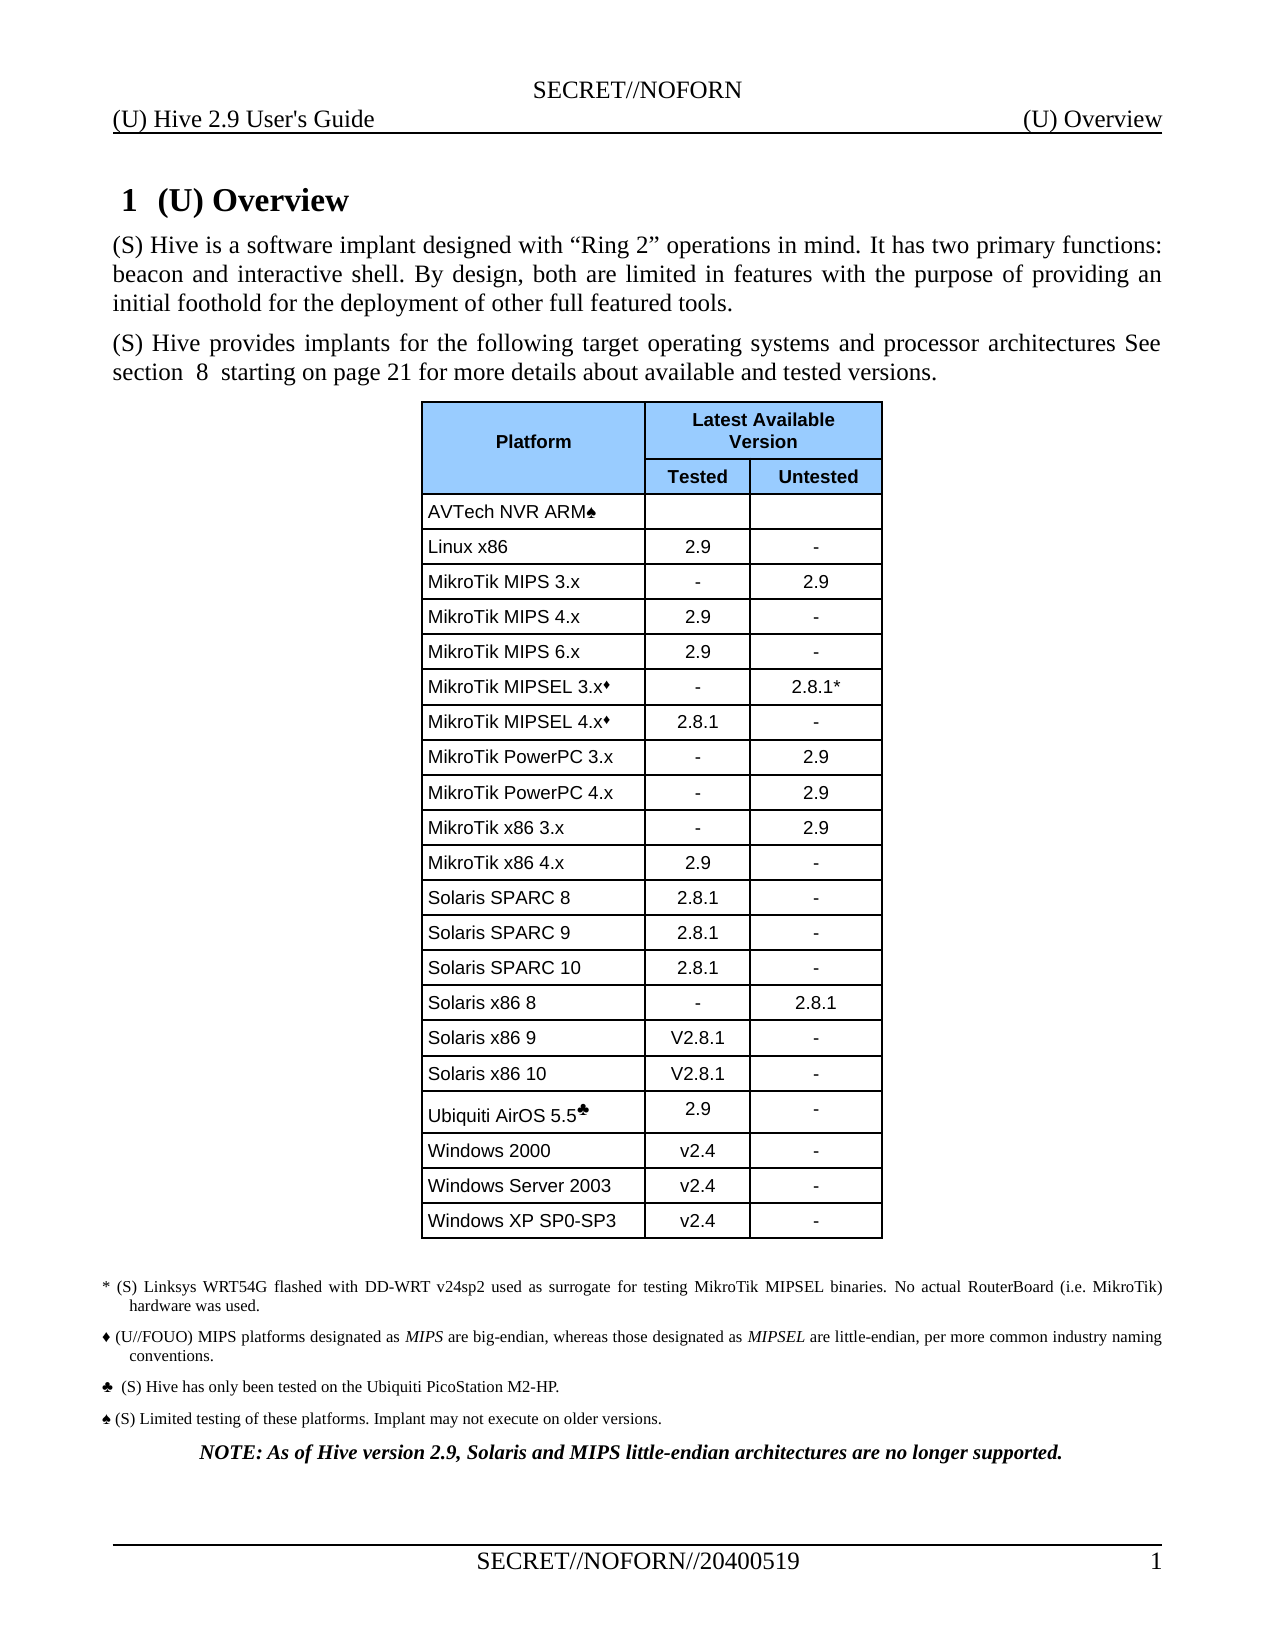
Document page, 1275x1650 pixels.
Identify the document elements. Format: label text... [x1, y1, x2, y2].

table_header Latest Available Version [646, 403, 881, 458]
table_cell - [751, 600, 881, 633]
table_cell - [646, 741, 749, 774]
table_cell - [751, 530, 881, 563]
table_cell 2.9 [751, 565, 881, 598]
table_cell - [751, 916, 881, 949]
table_cell MikroTik MIPS 3.x [423, 565, 644, 598]
table_cell Solaris x86 10 [423, 1057, 644, 1089]
table_cell - [751, 1092, 881, 1132]
table_cell 2.8.1 [646, 916, 749, 949]
table_cell [646, 495, 749, 528]
table_cell Untested [751, 460, 881, 493]
table_cell 2.9 [751, 741, 881, 774]
table_cell - [751, 635, 881, 668]
table_cell MikroTik MIPSEL 3.x♦ [423, 670, 644, 703]
table_cell Windows Server 2003 [423, 1169, 644, 1202]
table_cell - [751, 881, 881, 914]
table_cell - [646, 565, 749, 598]
subtitle (U) Overview [112, 180, 1162, 218]
table_cell 2.8.1 [751, 986, 881, 1019]
table_cell MikroTik PowerPC 4.x [423, 776, 644, 809]
table_cell - [646, 811, 749, 844]
table_cell 2.9 [646, 530, 749, 563]
text ♦ (U//FOUO) MIPS platforms designated as MIPS are big-endian, whereas those designated as MIPSEL are little-endian, per more common industry naming conventions. [102, 1327, 1162, 1365]
table_cell 2.8.1 [646, 951, 749, 984]
table_cell - [751, 1021, 881, 1054]
table_cell Solaris SPARC 8 [423, 881, 644, 914]
table_cell 2.9 [646, 1092, 749, 1132]
table_cell Windows 2000 [423, 1134, 644, 1167]
table_cell - [646, 986, 749, 1019]
table_cell MikroTik x86 4.x [423, 846, 644, 879]
table_cell Solaris x86 8 [423, 986, 644, 1019]
table_cell - [751, 1134, 881, 1167]
table_cell 2.9 [646, 635, 749, 668]
table_cell V2.8.1 [646, 1057, 749, 1089]
text ♠ (S) Limited testing of these platforms. Implant may not execute on older versions. [102, 1408, 1162, 1428]
text ♣ (S) Hive has only been tested on the Ubiquiti PicoStation M2-HP. [102, 1377, 1162, 1396]
table_cell - [751, 706, 881, 738]
table_cell MikroTik MIPSEL 4.x♦ [423, 706, 644, 738]
table_cell MikroTik MIPS 4.x [423, 600, 644, 633]
table_cell 2.9 [751, 776, 881, 809]
table_cell Linux x86 [423, 530, 644, 563]
table_cell - [751, 1204, 881, 1237]
table_cell v2.4 [646, 1134, 749, 1167]
table_cell AVTech NVR ARM♠ [423, 495, 644, 528]
table_cell 2.9 [646, 846, 749, 879]
table_cell 2.8.1 [646, 706, 749, 738]
table_cell v2.4 [646, 1169, 749, 1202]
table_cell Ubiquiti AirOS 5.5♣ [423, 1092, 644, 1132]
table_cell 2.9 [646, 600, 749, 633]
table_cell MikroTik x86 3.x [423, 811, 644, 844]
table_header Platform [423, 403, 644, 493]
table_cell [751, 495, 881, 528]
table_cell MikroTik PowerPC 3.x [423, 741, 644, 774]
table_cell Solaris x86 9 [423, 1021, 644, 1054]
text NOTE: As of Hive version 2.9, Solaris and MIPS little-endian architectures are no longer supported. [102, 1439, 1162, 1464]
text * (S) Linksys WRT54G flashed with DD-WRT v24sp2 used as surrogate for testing MikroTik MIPSEL binaries. No actual RouterBoard (i.e. MikroTik) hardware was used. [102, 1277, 1162, 1315]
table_cell Solaris SPARC 10 [423, 951, 644, 984]
table_cell - [646, 776, 749, 809]
table_cell v2.4 [646, 1204, 749, 1237]
table_cell - [751, 951, 881, 984]
table_cell Windows XP SP0-SP3 [423, 1204, 644, 1237]
table_cell - [751, 846, 881, 879]
table_cell - [646, 670, 749, 703]
table_cell 2.8.1 [646, 881, 749, 914]
table_cell Solaris SPARC 9 [423, 916, 644, 949]
table_cell MikroTik MIPS 6.x [423, 635, 644, 668]
table_cell - [751, 1057, 881, 1089]
table_cell 2.8.1* [751, 670, 881, 703]
text (S) Hive is a software implant designed with “Ring 2” operations in mind. It has two primary functions: beacon and interactive shell. By design, both are limited in features with the purpose of providing an initial foothold for the deployment of other full featured tools. [112, 230, 1162, 317]
table_cell 2.9 [751, 811, 881, 844]
table_cell V2.8.1 [646, 1021, 749, 1054]
table_cell Tested [646, 460, 749, 493]
table_cell - [751, 1169, 881, 1202]
text (S) Hive provides implants for the following target operating systems and processor architectures See section 8 starting on page 20 for more details about available and tested versions. [112, 328, 1162, 386]
